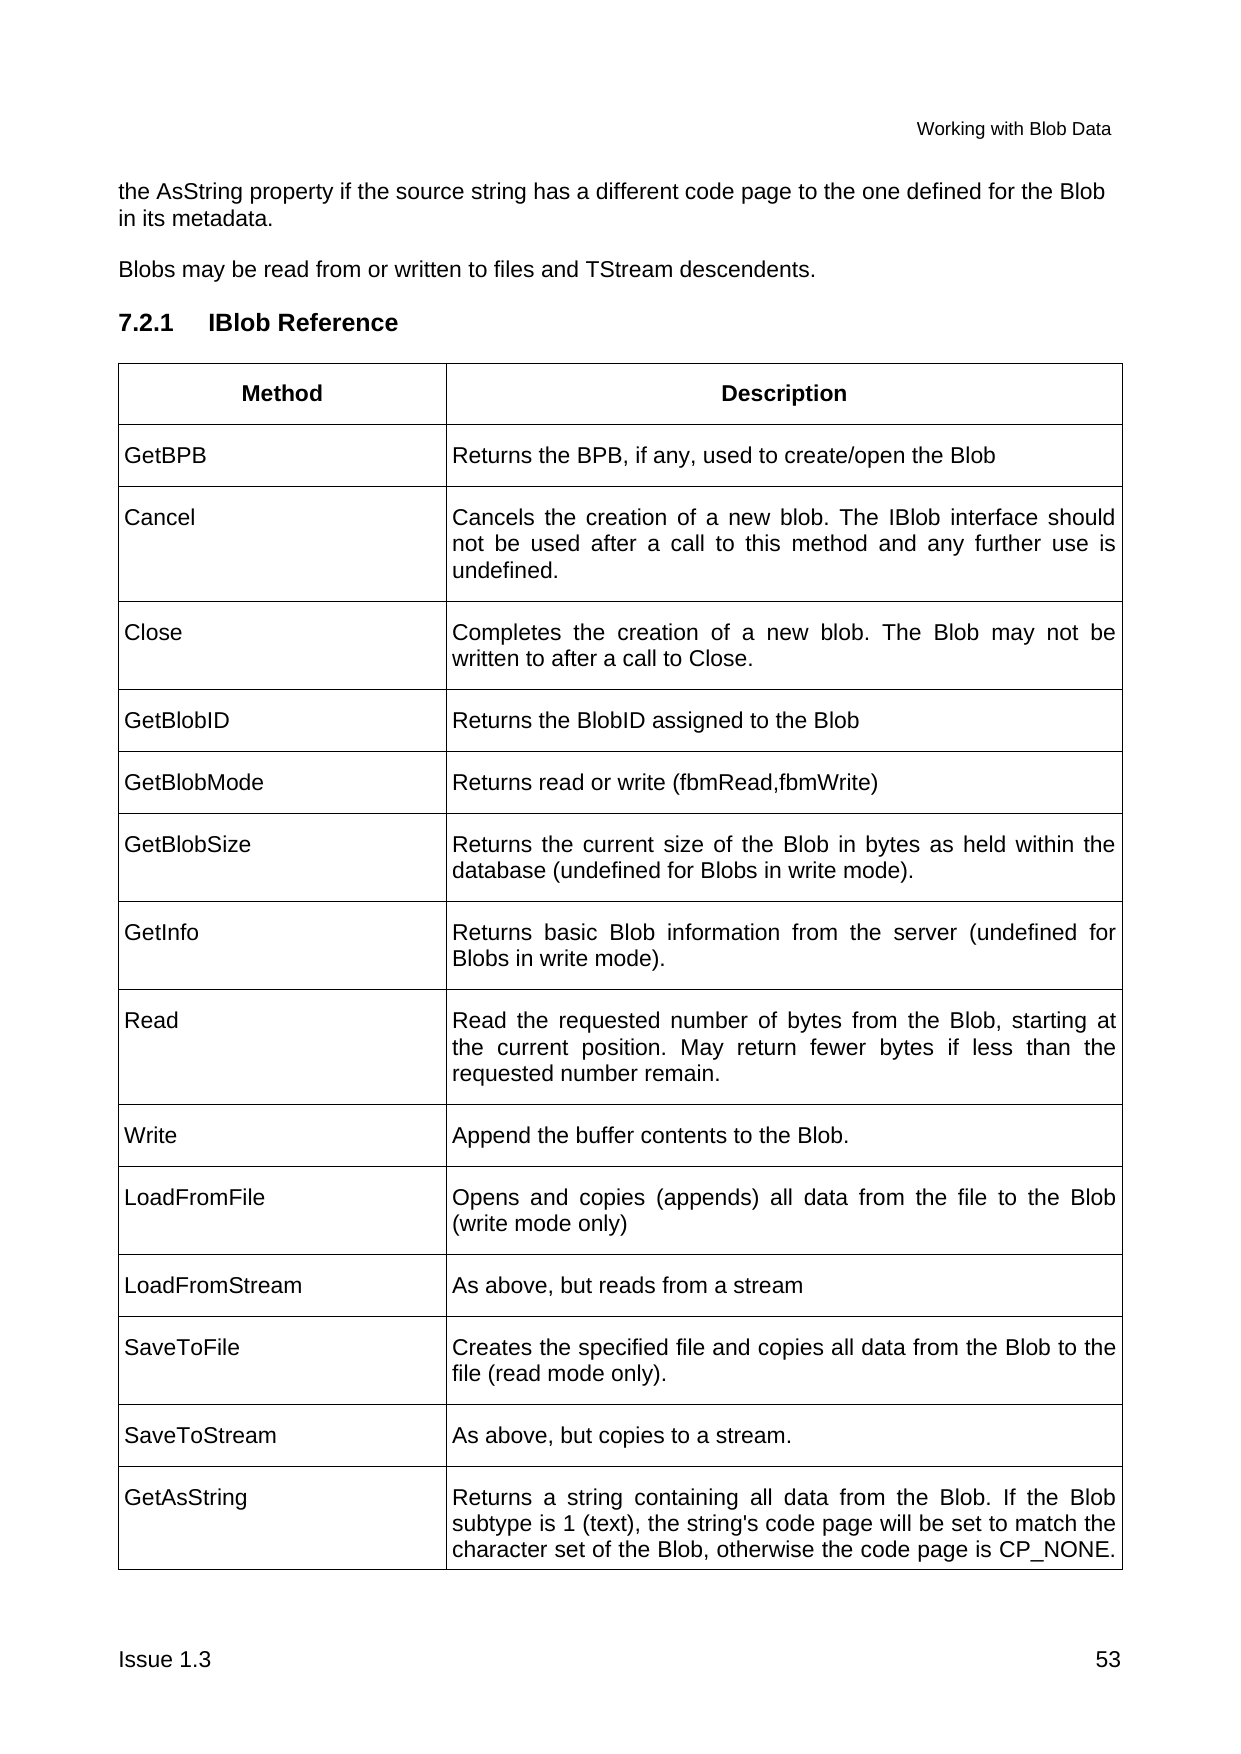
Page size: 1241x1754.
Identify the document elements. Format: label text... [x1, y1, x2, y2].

table_cell GetAsString [119, 1467, 446, 1568]
table_cell Completes the creation of a new blob. The Blob may not be written to after a call to Close. [447, 602, 1122, 689]
table_cell GetBlobMode [119, 752, 446, 813]
table_cell Write [119, 1105, 446, 1166]
table_cell Returns the current size of the Blob in bytes as held within the database (undefined for Blobs in write mode). [447, 814, 1122, 901]
table_cell Returns read or write (fbmRead,fbmWrite) [447, 752, 1122, 813]
table_cell Close [119, 602, 446, 689]
table_cell GetBPB [119, 425, 446, 486]
table_cell SaveToStream [119, 1405, 446, 1466]
subtitle IBlob Reference [118, 308, 1122, 337]
table_cell Cancels the creation of a new blob. The IBlob interface should not be used after a call to this method and any further use is undefined. [447, 487, 1122, 601]
table_cell GetBlobID [119, 690, 446, 751]
text Blobs may be read from or written to files and TStream descendents. [118, 256, 1122, 283]
table_cell Returns the BlobID assigned to the Blob [447, 690, 1122, 751]
table_cell LoadFromStream [119, 1255, 446, 1316]
table_cell As above, but reads from a stream [447, 1255, 1122, 1316]
table_cell Opens and copies (appends) all data from the file to the Blob (write mode only) [447, 1167, 1122, 1254]
table_cell Creates the specified file and copies all data from the Blob to the file (read mode only). [447, 1317, 1122, 1404]
table_header Description [447, 364, 1122, 424]
table_cell SaveToFile [119, 1317, 446, 1404]
table_header Method [119, 364, 446, 424]
table_cell LoadFromFile [119, 1167, 446, 1254]
table_cell GetBlobSize [119, 814, 446, 901]
text the AsString property if the source string has a different code page to the one defined for the Blob in its metadata. [118, 178, 1122, 231]
table_cell Returns the BPB, if any, used to create/open the Blob [447, 425, 1122, 486]
table_cell Returns a string containing all data from the Blob. If the Blob subtype is 1 (text), the string's code page will be set to match the character set of the Blob, otherwise the code page is CP_NONE. [447, 1467, 1122, 1568]
table_cell Read [119, 990, 446, 1104]
table_cell Read the requested number of bytes from the Blob, starting at the current position. May return fewer bytes if less than the requested number remain. [447, 990, 1122, 1104]
table_cell As above, but copies to a stream. [447, 1405, 1122, 1466]
table_cell GetInfo [119, 902, 446, 989]
table_cell Cancel [119, 487, 446, 601]
table_cell Append the buffer contents to the Blob. [447, 1105, 1122, 1166]
table_cell Returns basic Blob information from the server (undefined for Blobs in write mode). [447, 902, 1122, 989]
